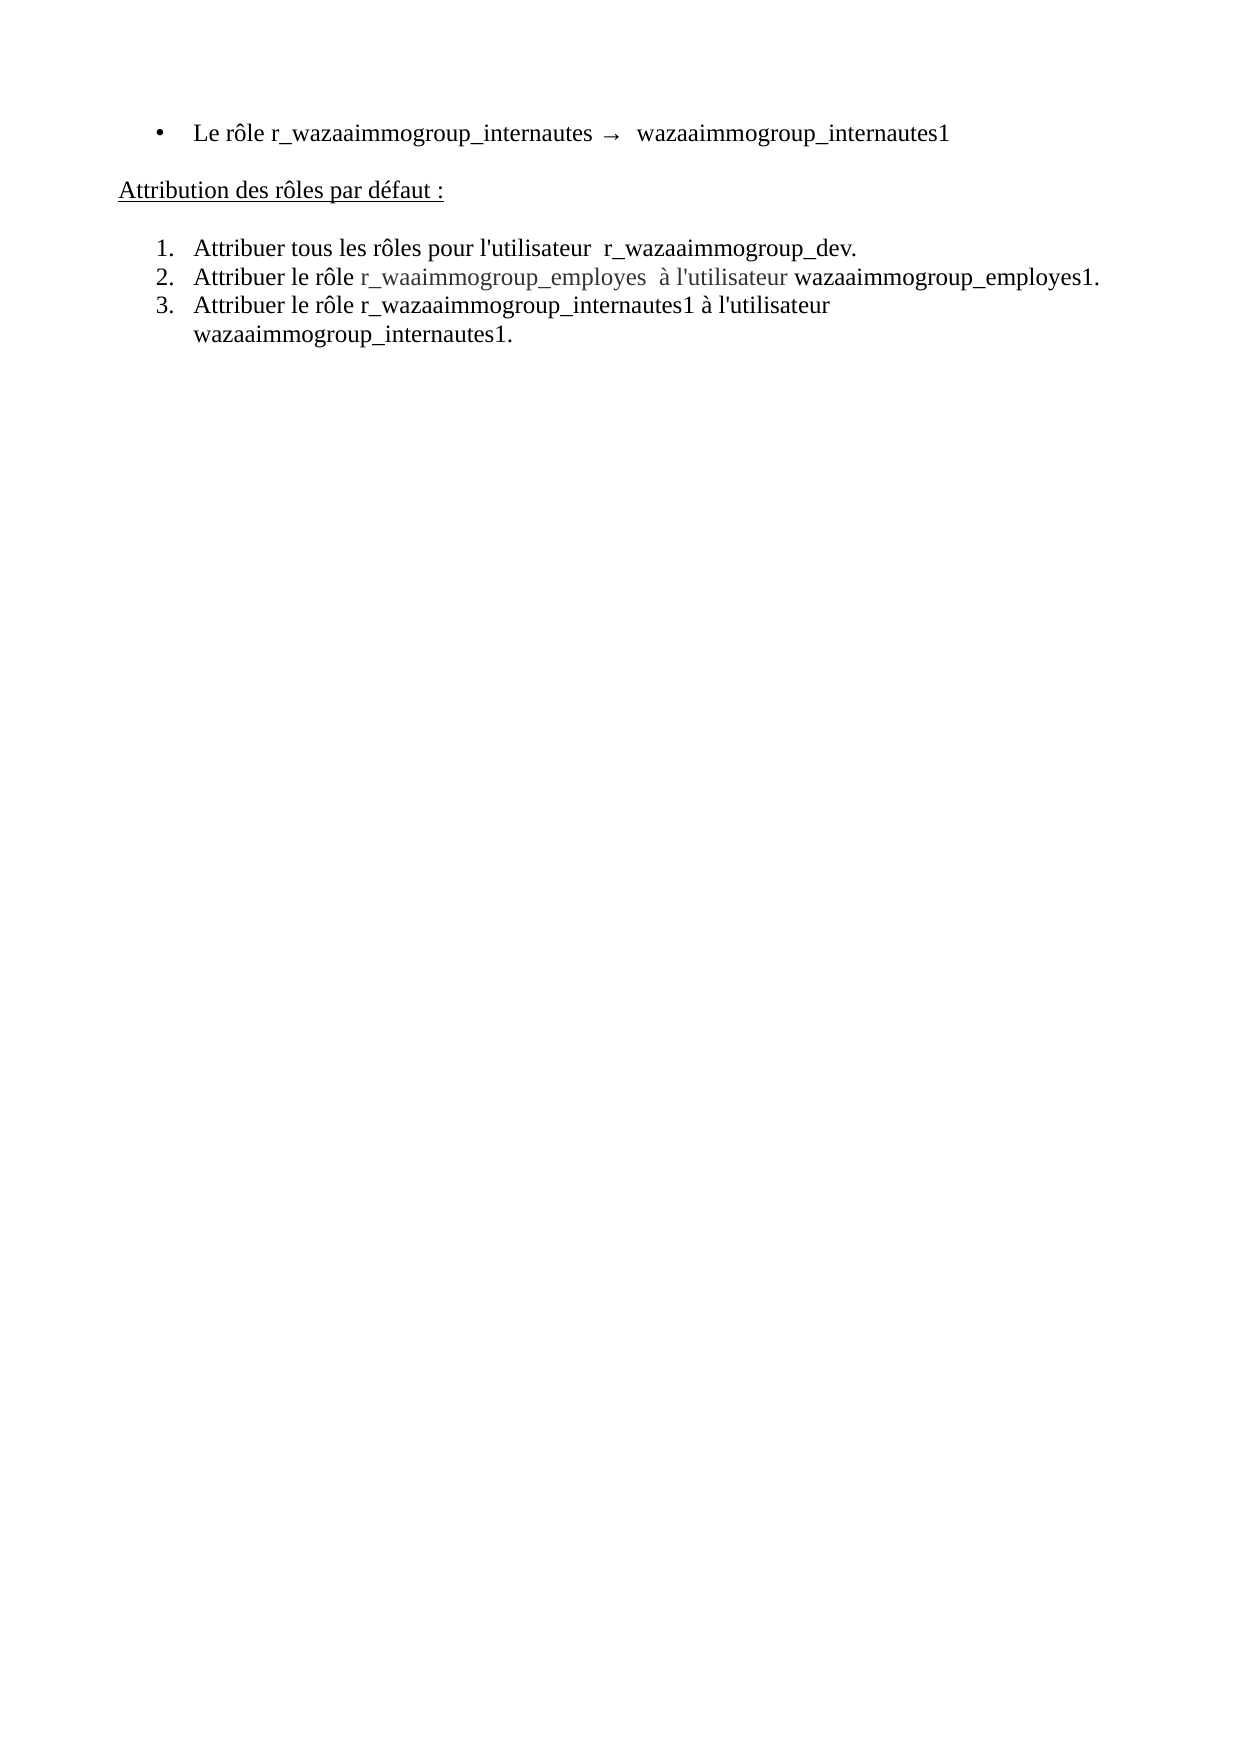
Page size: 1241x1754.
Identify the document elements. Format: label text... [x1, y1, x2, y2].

list Attribuer tous les rôles pour l'utilisateur r_wazaaimmogroup_dev. [156, 233, 1122, 262]
list Attribuer le rôle r_wazaaimmogroup_internautes1 à l'utilisateur wazaaimmogroup_internautes1. [156, 291, 1122, 348]
list Le rôle r_wazaaimmogroup_internautes → wazaaimmogroup_internautes1 [156, 118, 1122, 147]
text Attribution des rôles par défaut : [118, 176, 1122, 204]
list Attribuer le rôle r_waaimmogroup_employes à l'utilisateur wazaaimmogroup_employes1. [156, 262, 1122, 291]
